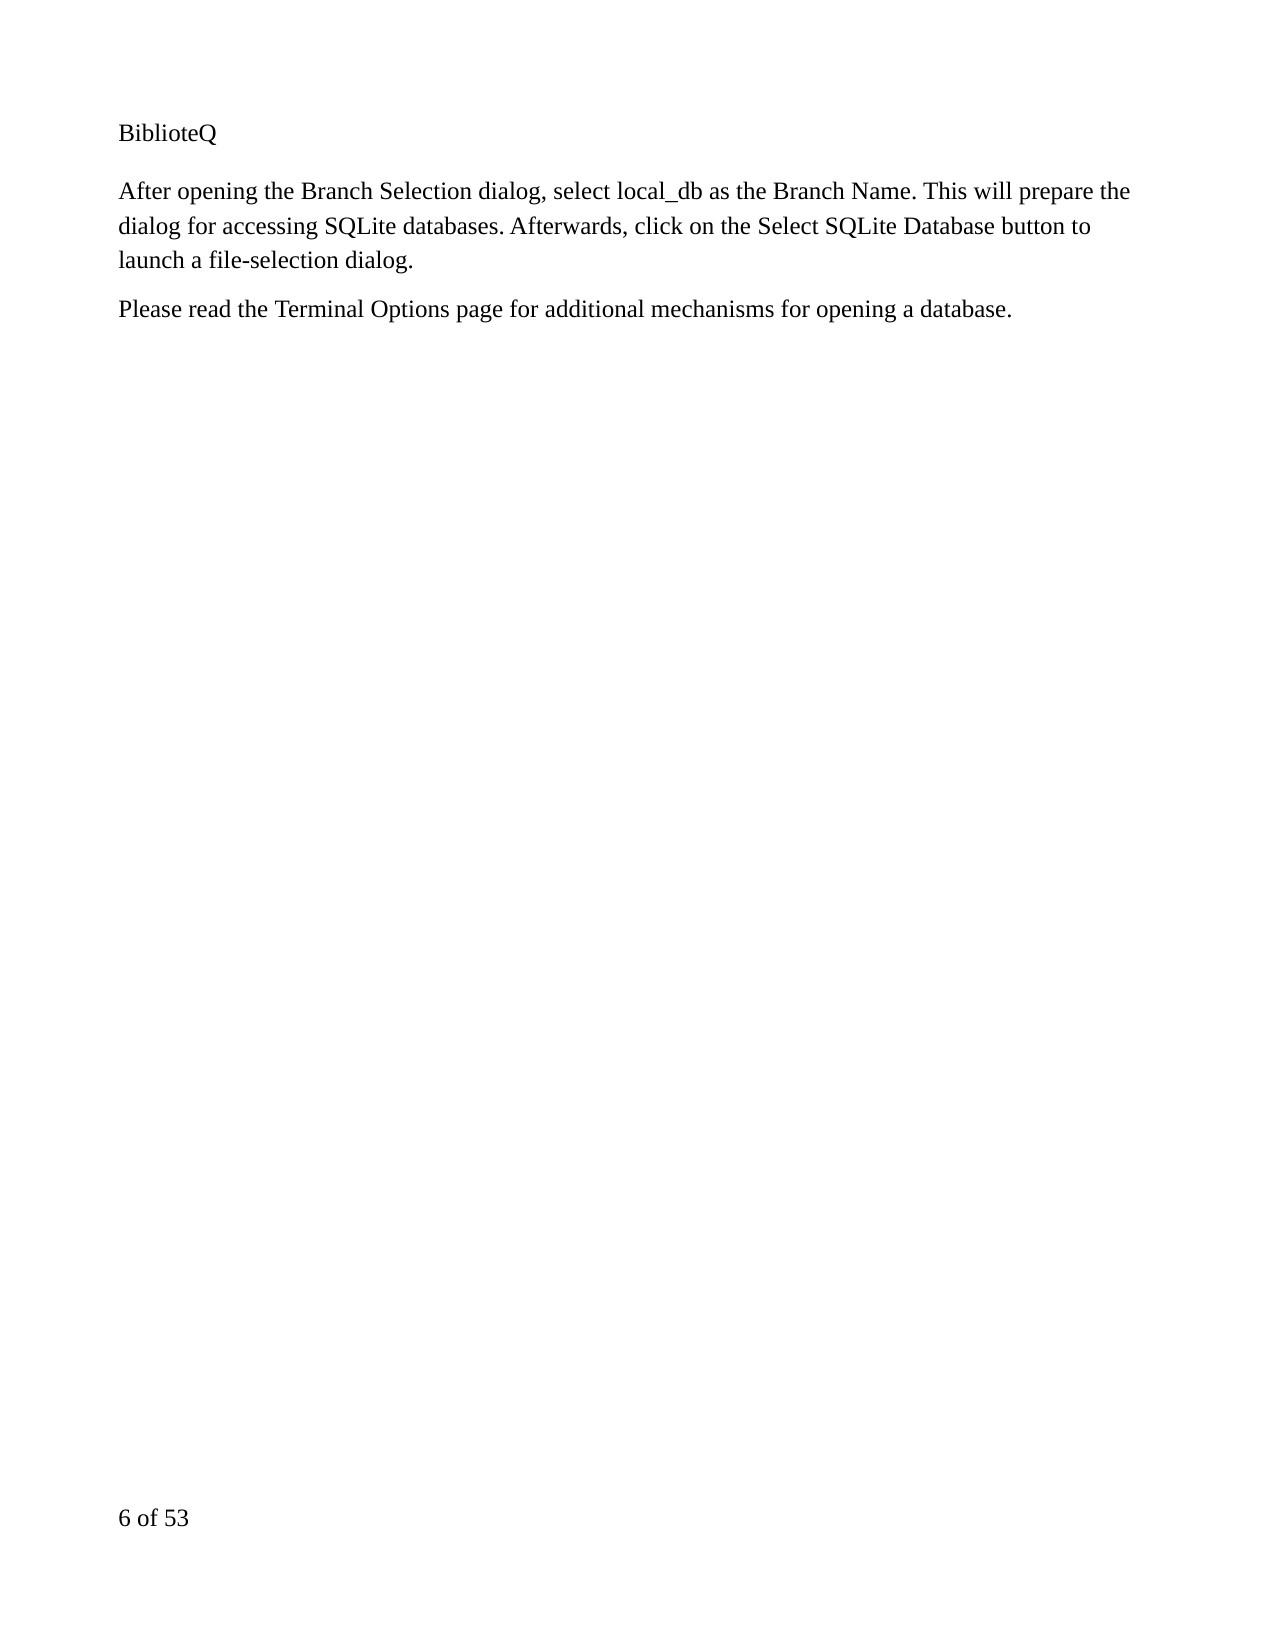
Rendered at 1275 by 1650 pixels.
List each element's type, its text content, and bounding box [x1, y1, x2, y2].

text After opening the Branch Selection dialog, select local_db as the Branch Name. This will prepare the dialog for accessing SQLite databases. Afterwards, click on the Select SQLite Database button to launch a file-selection dialog. [118, 176, 1157, 274]
text Please read the Terminal Options page for additional mechanisms for opening a database. [118, 294, 1157, 323]
